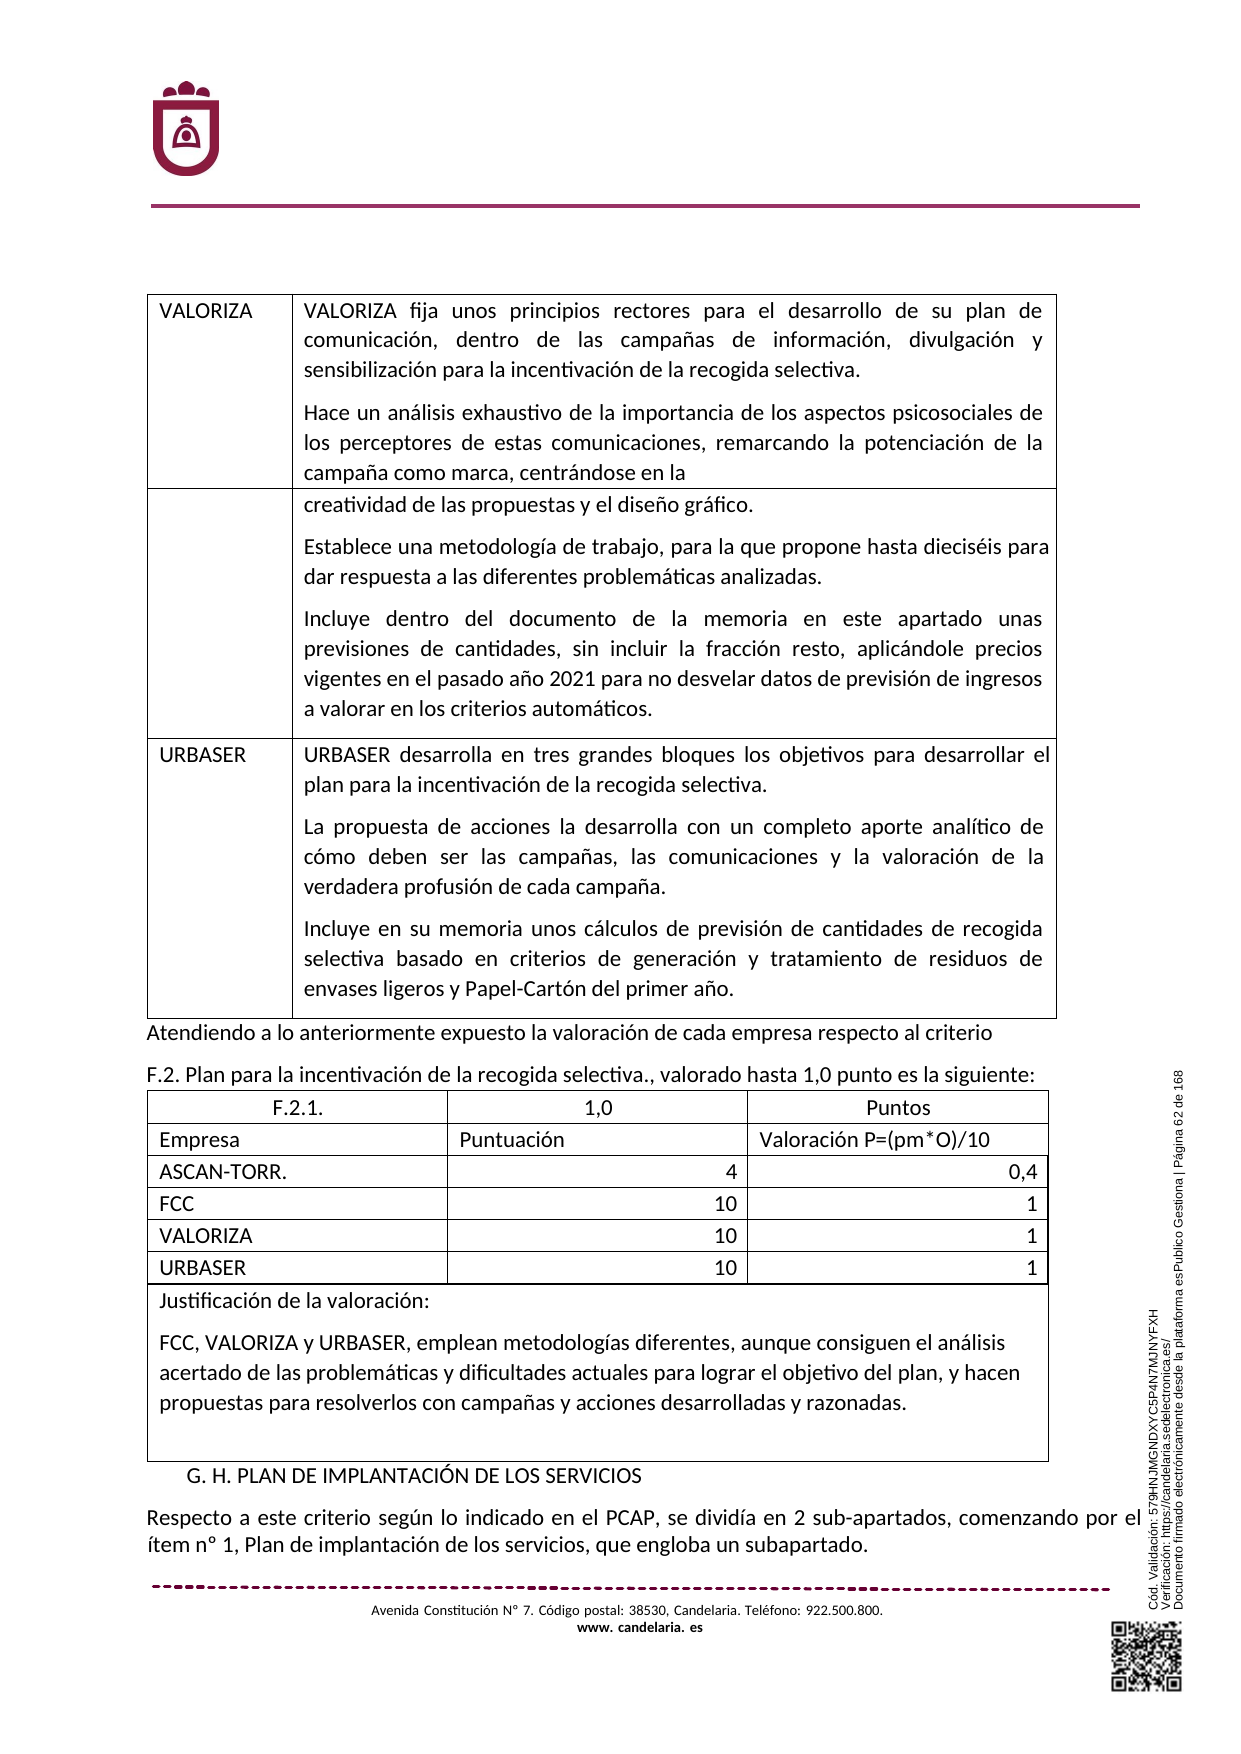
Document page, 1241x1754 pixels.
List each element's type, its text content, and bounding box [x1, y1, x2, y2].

text Atendiendo a lo anteriormente expuesto la valoración de cada empresa respecto al criterio [146, 1019, 1144, 1046]
table_cell VALORIZA [148, 1220, 447, 1251]
table_header F.2.1. [148, 1091, 447, 1122]
table_cell 4 [448, 1156, 747, 1187]
table_cell 1 [748, 1188, 1047, 1219]
table_cell URBASER desarrolla en tres grandes bloques los objetivos para desarrollar el plan para la incentivación de la recogida selectiva. La propuesta de acciones la desarrolla con un completo aporte analítico de cómo deben ser las campañas, las comunicaciones y la valoración de la verdadera profusión de cada campaña. Incluye en su memoria unos cálculos de previsión de cantidades de recogida selectiva basado en criterios de generación y tratamiento de residuos de envases ligeros y Papel-Cartón del primer año. [293, 739, 1056, 1018]
subtitle G. H. PLAN DE IMPLANTACIÓN DE LOS SERVICIOS [186, 1462, 1144, 1489]
table_cell 10 [448, 1220, 747, 1251]
table_cell VALORIZA fija unos principios rectores para el desarrollo de su plan de comunicación, dentro de las campañas de información, divulgación y sensibilización para la incentivación de la recogida selectiva. Hace un análisis exhaustivo de la importancia de los aspectos psicosociales de los perceptores de estas comunicaciones, remarcando la potenciación de la campaña como marca, centrándose en la [293, 295, 1056, 487]
table_header Puntos [748, 1091, 1048, 1122]
table_cell Justificación de la valoración: FCC, VALORIZA y URBASER, emplean metodologías diferentes, aunque consiguen el análisis acertado de las problemáticas y dificultades actuales para lograr el objetivo del plan, y hacen propuestas para resolverlos con campañas y acciones desarrolladas y razonadas. [148, 1285, 1048, 1461]
text Respecto a este criterio según lo indicado en el PCAP, se dividía en 2 sub-apartados, comenzando por el ítem nº 1, Plan de implantación de los servicios, que engloba un subapartado. [146, 1503, 1144, 1558]
table_cell 0,4 [748, 1156, 1047, 1187]
table_cell [148, 489, 292, 737]
table_cell ASCAN-TORR. [148, 1156, 447, 1187]
table_cell FCC [148, 1188, 447, 1219]
table_cell creatividad de las propuestas y el diseño gráfico. Establece una metodología de trabajo, para la que propone hasta dieciséis para dar respuesta a las diferentes problemáticas analizadas. Incluye dentro del documento de la memoria en este apartado unas previsiones de cantidades, sin incluir la fracción resto, aplicándole precios vigentes en el pasado año 2021 para no desvelar datos de previsión de ingresos a valorar en los criterios automáticos. [293, 489, 1056, 737]
table_cell 1 [748, 1220, 1047, 1251]
table_cell URBASER [148, 1252, 447, 1283]
table_cell VALORIZA [148, 295, 292, 487]
table_cell 10 [448, 1252, 747, 1283]
table_cell 1 [748, 1252, 1047, 1283]
table_cell 10 [448, 1188, 747, 1219]
text F.2. Plan para la incentivación de la recogida selectiva., valorado hasta 1,0 punto es la siguiente: [146, 1061, 1144, 1088]
table_cell Valoración P=(pm*O)/10 [748, 1124, 1048, 1154]
table_header 1,0 [448, 1091, 747, 1122]
table_cell Puntuación [448, 1124, 747, 1154]
table_cell Empresa [148, 1124, 447, 1154]
table_cell URBASER [148, 739, 292, 1018]
